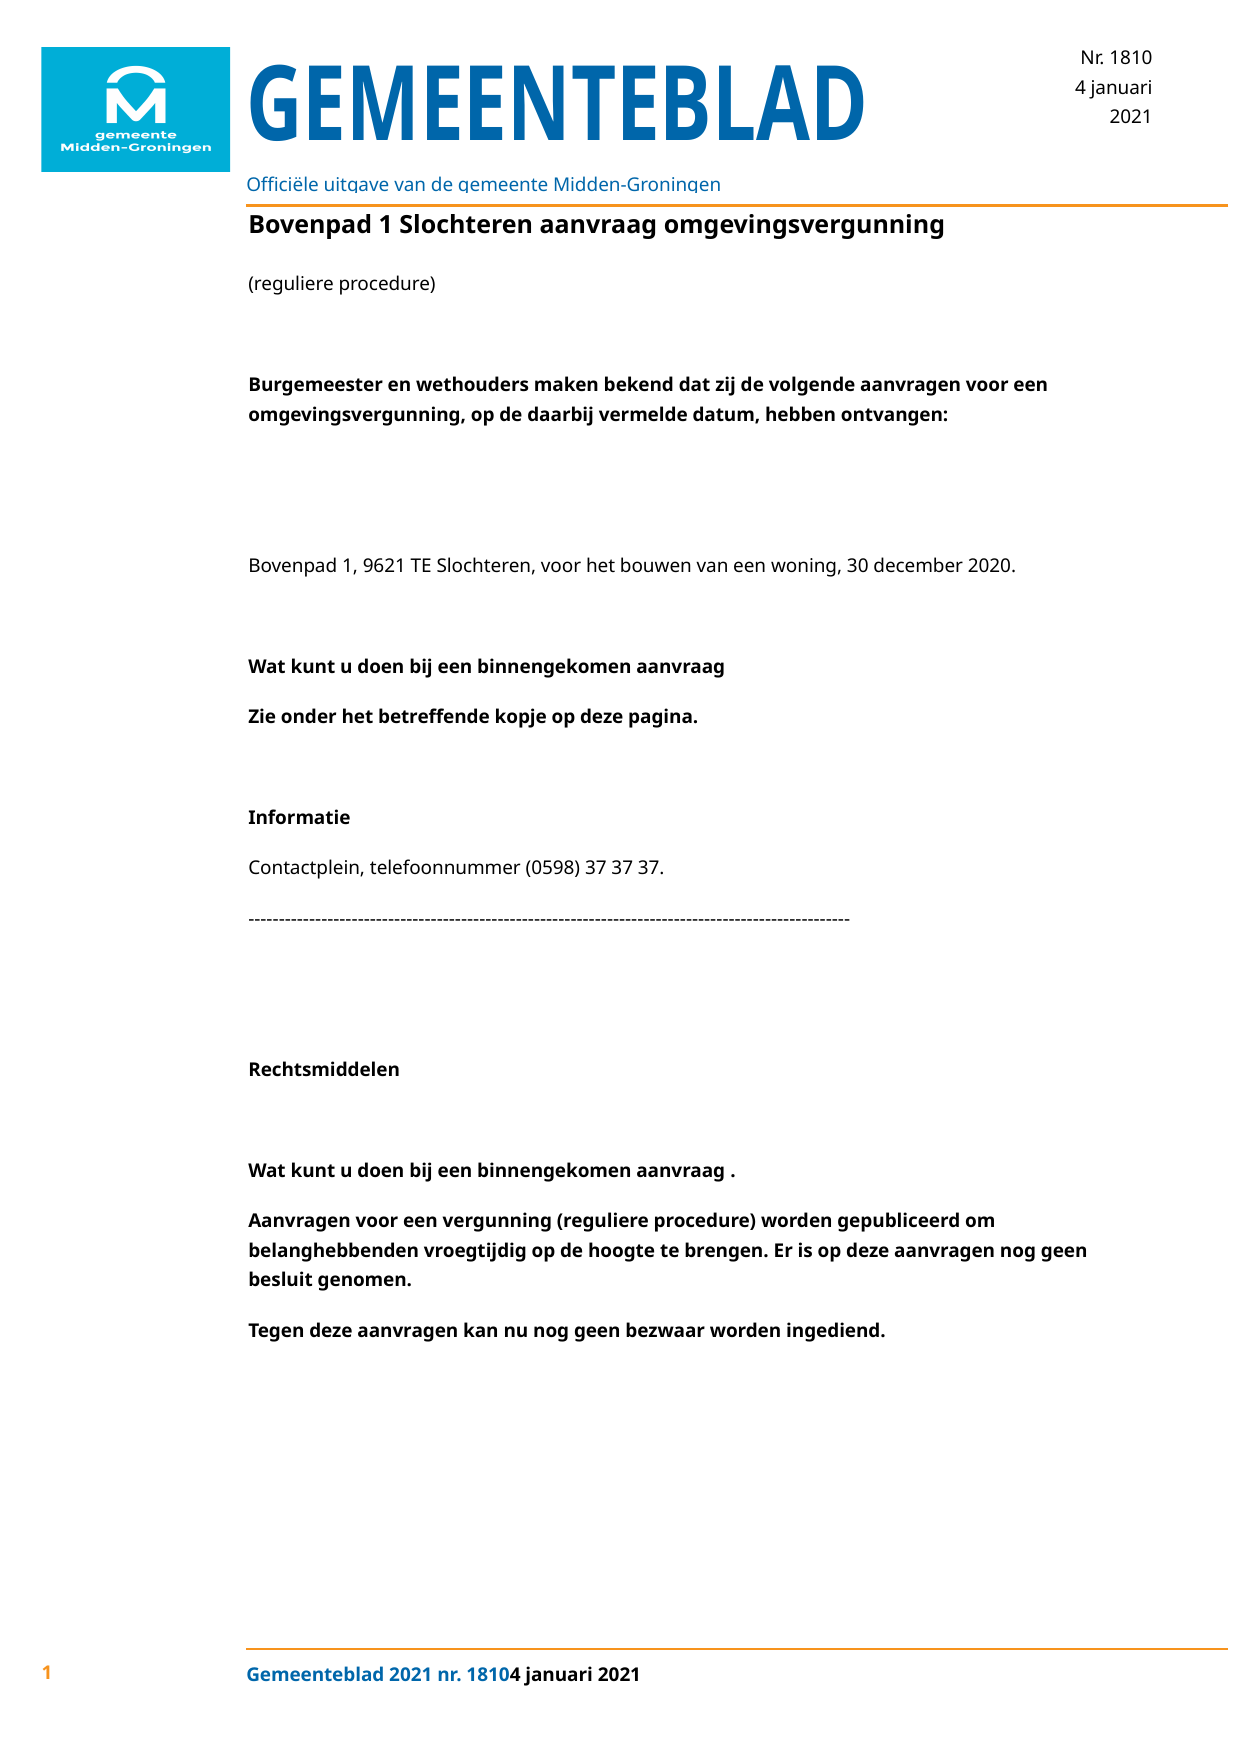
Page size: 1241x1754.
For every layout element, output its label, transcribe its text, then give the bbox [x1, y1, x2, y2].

text Wat kunt u doen bij een binnengekomen aanvraag . [248, 1157, 1152, 1183]
picture [184, 146, 190, 153]
picture [107, 89, 165, 122]
text (reguliere procedure) [248, 270, 1152, 296]
text Bovenpad 1, 9621 TE Slochteren, voor het bouwen van een woning, 30 december 2020. [248, 552, 1152, 578]
picture [108, 66, 164, 82]
text Rechtsmiddelen [248, 1056, 1152, 1082]
text Tegen deze aanvragen kan nu nog geen bezwaar worden ingediend. [248, 1317, 1152, 1343]
text Zie onder het betreffende kopje op deze pagina. [248, 703, 1152, 729]
text Wat kunt u doen bij een binnengekomen aanvraag [248, 653, 1152, 678]
text Contactplein, telefoonnummer (0598) 37 37 37. [248, 854, 1152, 880]
text Informatie [248, 804, 1152, 830]
text --------------------------------------------------------------------------------------------------- [248, 905, 1152, 931]
text Bovenpad 1 Slochteren aanvraag omgevingsvergunning [248, 207, 1152, 241]
text Aanvragen voor een vergunning (reguliere procedure) worden gepubliceerd om belanghebbenden vroegtijdig op de hoogte te brengen. Er is op deze aanvragen nog geen besluit genomen. [248, 1207, 1152, 1292]
text Burgemeester en wethouders maken bekend dat zij de volgende aanvragen voor een omgevingsvergunning, op de daarbij vermelde datum, hebben ontvangen: [248, 371, 1152, 426]
